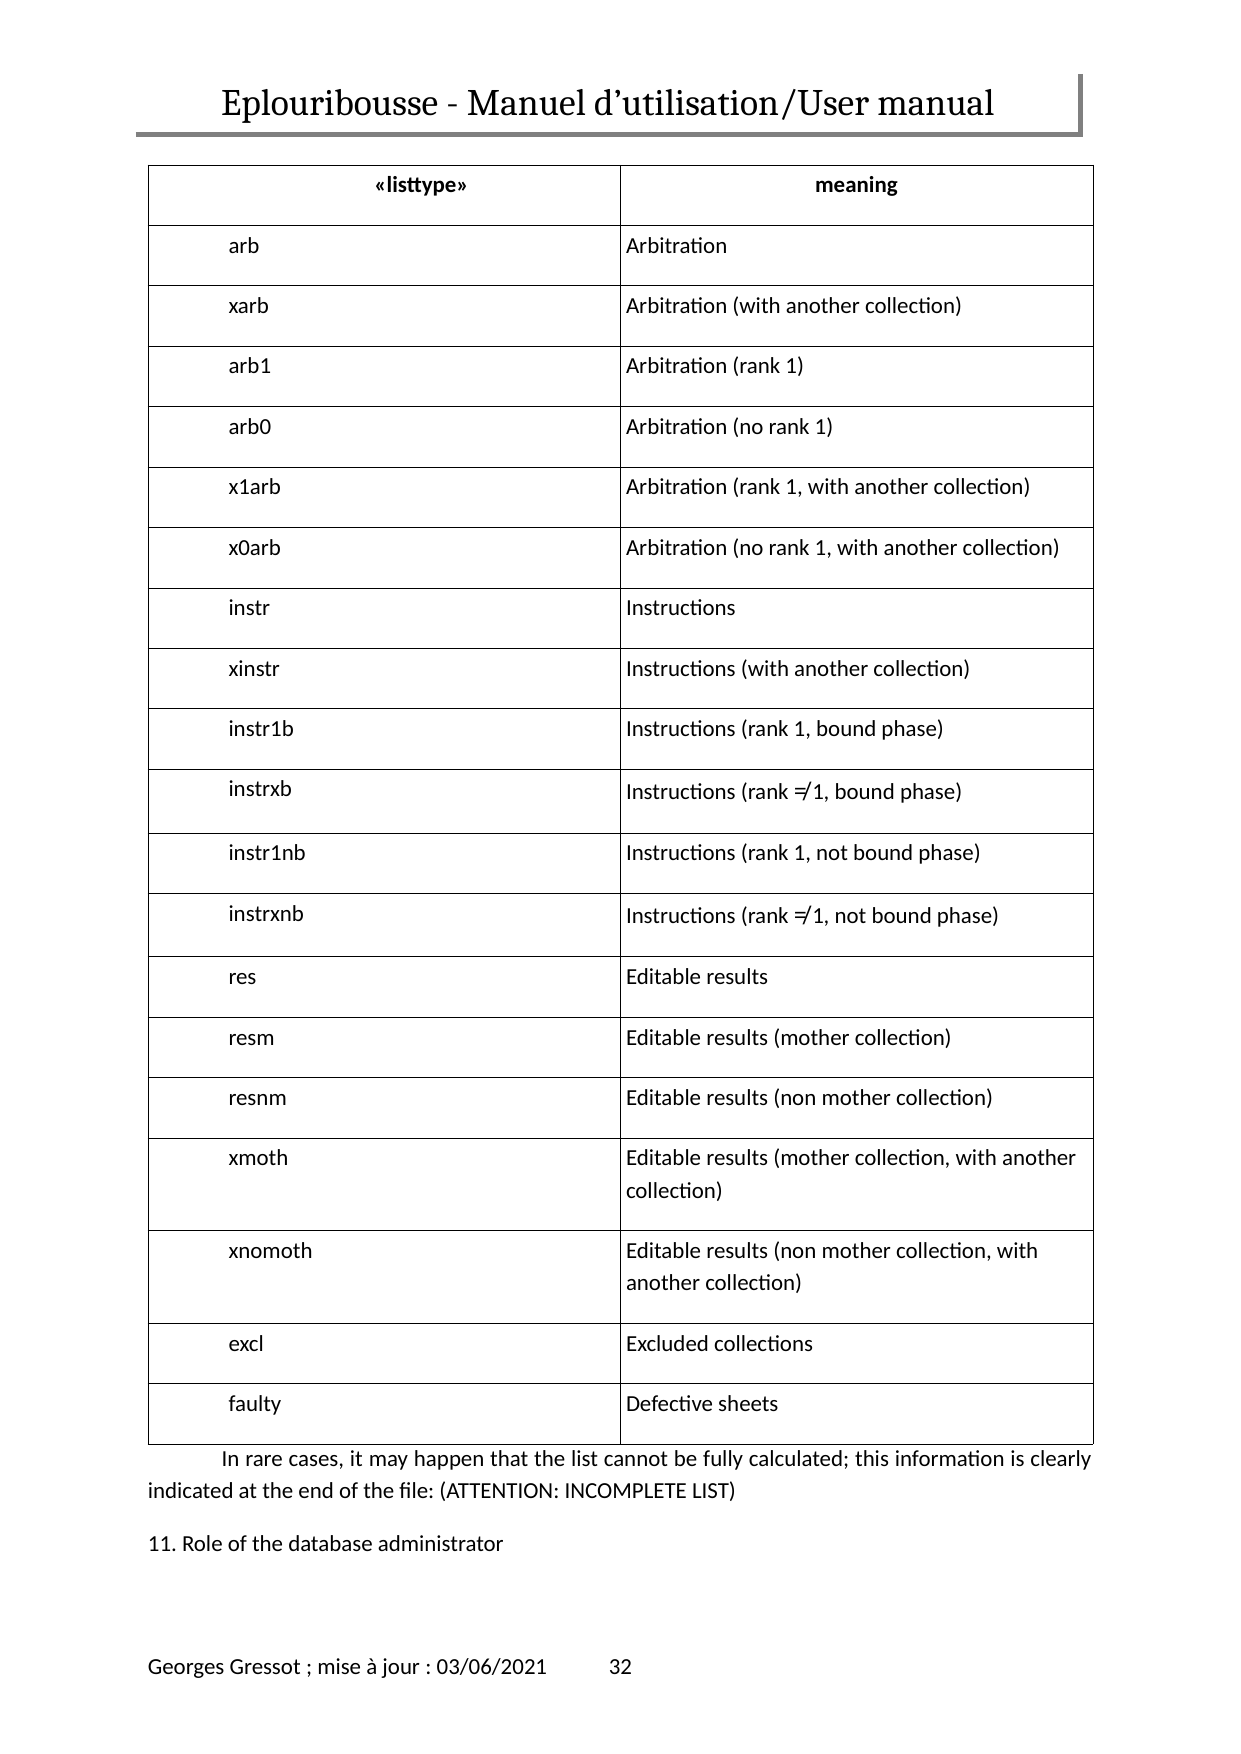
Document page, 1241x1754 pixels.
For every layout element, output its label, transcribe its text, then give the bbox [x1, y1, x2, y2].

list In rare cases, it may happen that the list cannot be fully calculated; this information is clearly indicated at the end of the file: (ATTENTION: INCOMPLETE LIST) [148, 1445, 1093, 1504]
table_cell Editable results (non mother collection) [621, 1078, 1093, 1138]
table_cell instrxb [149, 770, 620, 832]
table_cell Arbitration (with another collection) [621, 286, 1093, 346]
table_cell Instructions (with another collection) [621, 649, 1093, 708]
table_cell Instructions (rank ≠ 1, not bound phase) [621, 894, 1093, 956]
table_cell resnm [149, 1078, 620, 1138]
table_cell faulty [149, 1384, 620, 1444]
table_cell Arbitration (no rank 1, with another collection) [621, 528, 1093, 587]
table_cell Editable results [621, 957, 1093, 1017]
table_cell res [149, 957, 620, 1017]
table_cell Arbitration (rank 1) [621, 347, 1093, 406]
table_cell Editable results (mother collection, with another collection) [621, 1139, 1093, 1230]
table_cell Instructions [621, 589, 1093, 648]
table_cell Instructions (rank 1, bound phase) [621, 709, 1093, 769]
table_cell x0arb [149, 528, 620, 587]
table_cell Arbitration [621, 226, 1093, 285]
table_cell instr [149, 589, 620, 648]
table_cell arb1 [149, 347, 620, 406]
table_cell xinstr [149, 649, 620, 708]
table_cell x1arb [149, 468, 620, 527]
table_cell Editable results (non mother collection, with another collection) [621, 1231, 1093, 1323]
table_cell Arbitration (rank 1, with another collection) [621, 468, 1093, 527]
table_header «listtype» [149, 166, 620, 225]
table_cell instr1nb [149, 834, 620, 893]
table_cell arb0 [149, 407, 620, 467]
table_cell arb [149, 226, 620, 285]
table_cell xnomoth [149, 1231, 620, 1323]
text 11. Role of the database administrator [148, 1529, 1093, 1557]
table_cell instr1b [149, 709, 620, 769]
table_cell Defective sheets [621, 1384, 1093, 1444]
table_cell instrxnb [149, 894, 620, 956]
table_cell xmoth [149, 1139, 620, 1230]
table_cell xarb [149, 286, 620, 346]
table_cell Arbitration (no rank 1) [621, 407, 1093, 467]
table_header meaning [621, 166, 1093, 225]
table_cell Editable results (mother collection) [621, 1018, 1093, 1077]
table_cell resm [149, 1018, 620, 1077]
table_cell Instructions (rank 1, not bound phase) [621, 834, 1093, 893]
table_cell Instructions (rank ≠ 1, bound phase) [621, 770, 1093, 832]
table_cell excl [149, 1324, 620, 1383]
table_cell Excluded collections [621, 1324, 1093, 1383]
